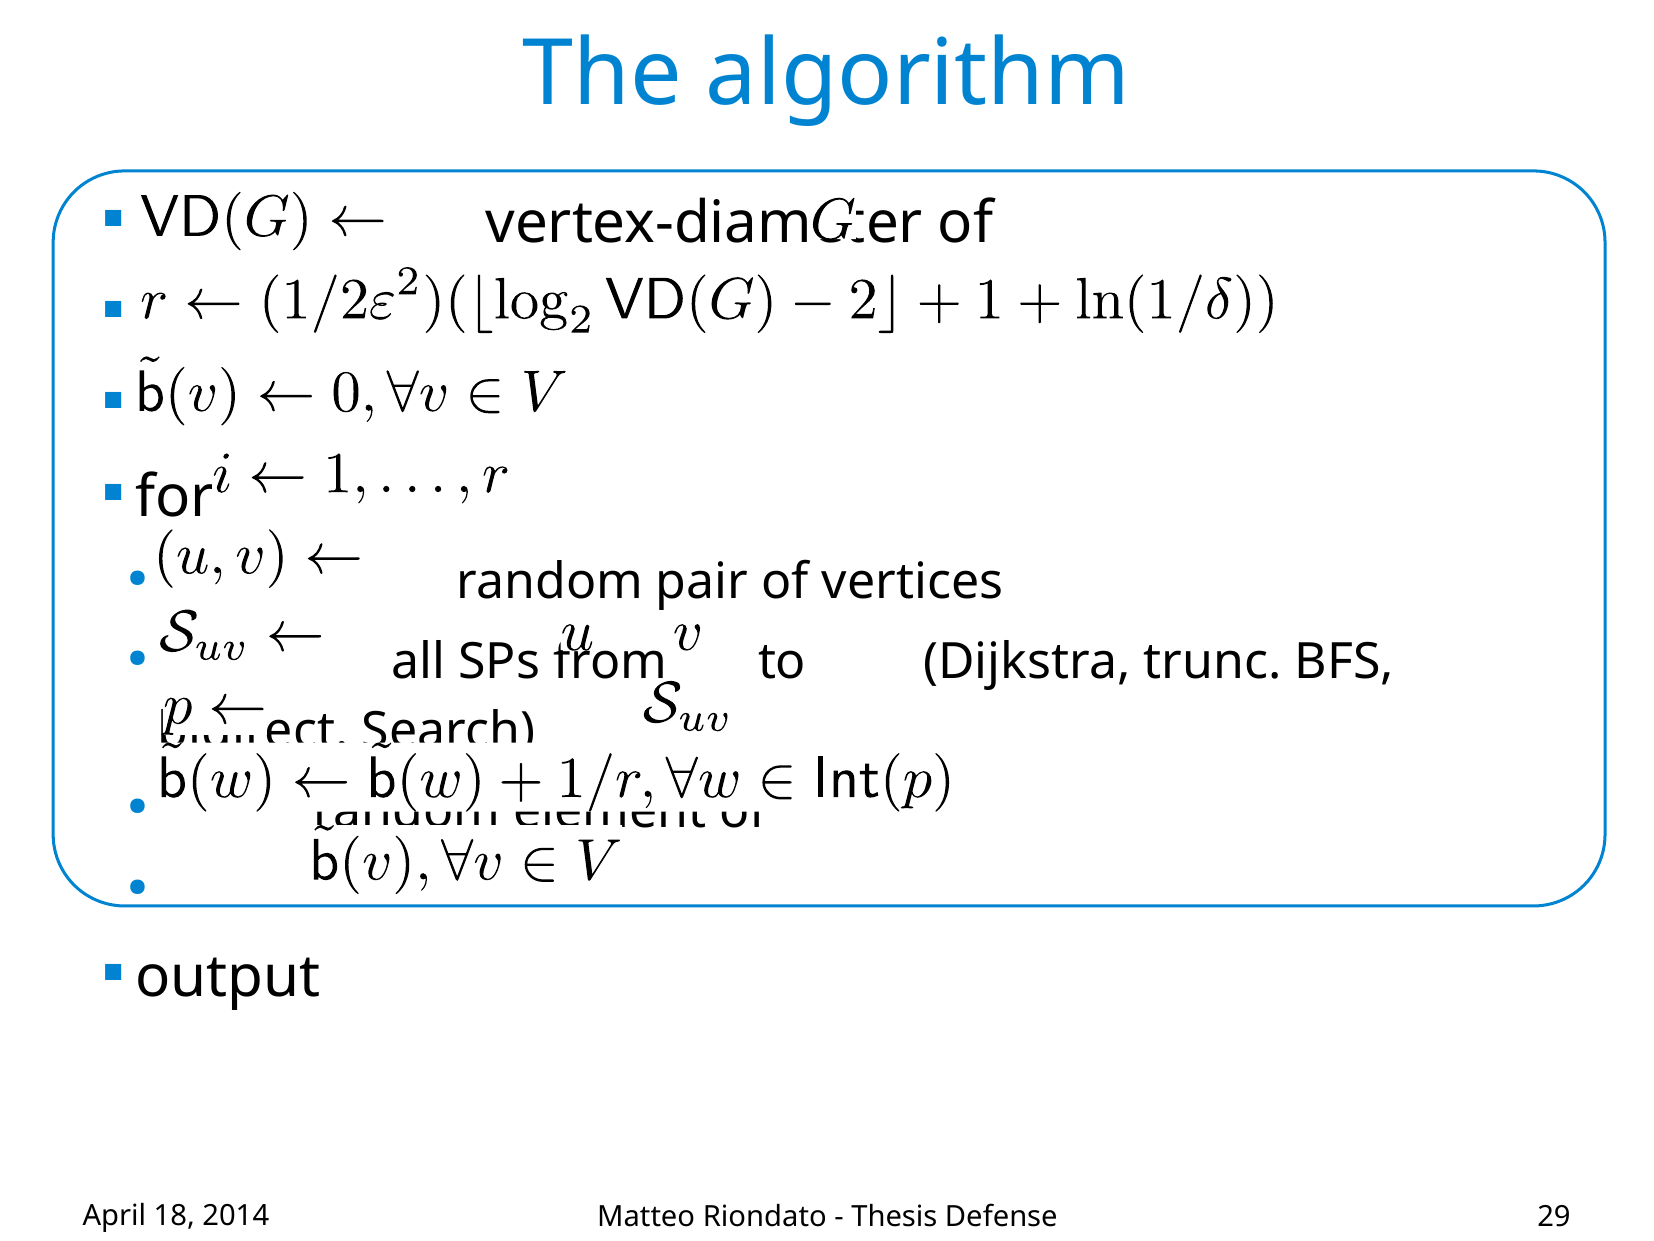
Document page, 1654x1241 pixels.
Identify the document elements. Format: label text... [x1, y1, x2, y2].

text_box [810, 197, 856, 241]
text_box [672, 624, 704, 651]
text_box [140, 191, 387, 251]
list vertex-diameter of for random pair of vertices all SPs from to (Dijkstra, trunc. BFS, bidirect. Search) random element of output [82, 895, 1571, 1186]
title The algorithm [82, 0, 1571, 139]
list vertex-diameter of for random pair of vertices all SPs from to (Dijkstra, trunc. BFS, bidirect. Search) random element of output [82, 180, 1571, 904]
text_box [140, 267, 1279, 334]
text_box [212, 453, 511, 504]
text_box [159, 609, 325, 661]
text_box [161, 693, 267, 735]
text_box [560, 624, 595, 651]
text_box [134, 356, 568, 426]
text_box [156, 742, 955, 812]
text_box [153, 529, 364, 588]
text_box [309, 825, 623, 895]
text_box [642, 680, 731, 732]
